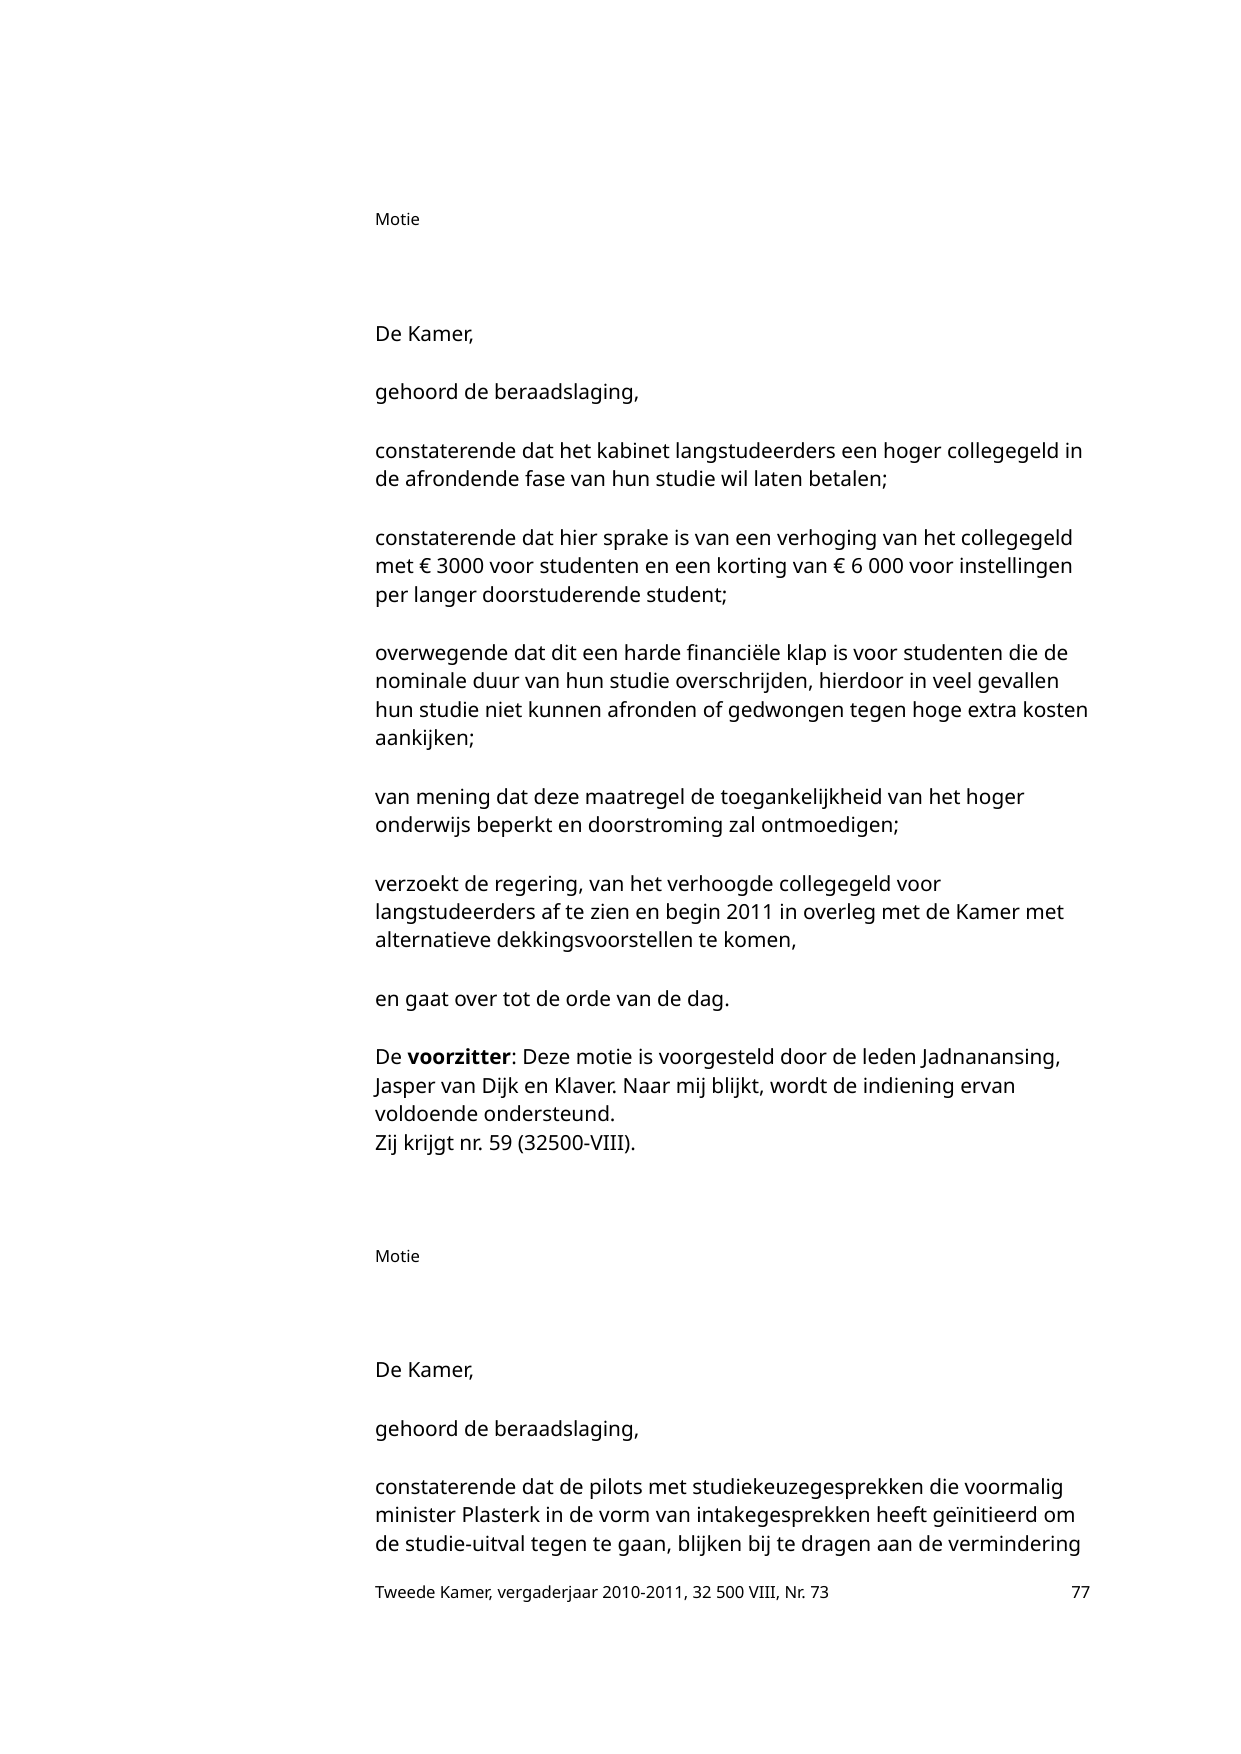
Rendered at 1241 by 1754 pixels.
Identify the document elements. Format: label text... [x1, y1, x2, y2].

text verzoekt de regering, van het verhoogde collegegeld voor langstudeerders af te zien en begin 2011 in overleg met de Kamer met alternatieve dekkingsvoorstellen te komen, [375, 869, 1090, 954]
text constaterende dat de pilots met studiekeuzegesprekken die voormalig minister Plasterk in de vorm van intakegesprekken heeft geïnitieerd om de studie-uitval tegen te gaan, blijken bij te dragen aan de vermindering [375, 1472, 1090, 1557]
text Zij krijgt nr. 59 (32500-VIII). [375, 1128, 1090, 1156]
text en gaat over tot de orde van de dag. [375, 984, 1090, 1012]
text constaterende dat hier sprake is van een verhoging van het collegegeld met € 3000 voor studenten en een korting van € 6 000 voor instellingen per langer doorstuderende student; [375, 523, 1090, 608]
text overwegende dat dit een harde financiële klap is voor studenten die de nominale duur van hun studie overschrijden, hierdoor in veel gevallen hun studie niet kunnen afronden of gedwongen tegen hoge extra kosten aankijken; [375, 638, 1090, 752]
text gehoord de beraadslaging, [375, 377, 1090, 406]
text gehoord de beraadslaging, [375, 1414, 1090, 1442]
text constaterende dat het kabinet langstudeerders een hoger collegegeld in de afrondende fase van hun studie wil laten betalen; [375, 436, 1090, 493]
text De voorzitter: Deze motie is voorgesteld door de leden Jadnanansing, Jasper van Dijk en Klaver. Naar mij blijkt, wordt de indiening ervan voldoende ondersteund. [375, 1042, 1090, 1128]
text De Kamer, [375, 1355, 1090, 1384]
text De Kamer, [375, 319, 1090, 347]
text van mening dat deze maatregel de toegankelijkheid van het hoger onderwijs beperkt en doorstroming zal ontmoedigen; [375, 782, 1090, 839]
table_header Motie [375, 208, 1090, 261]
table_header Motie [375, 1244, 1090, 1297]
